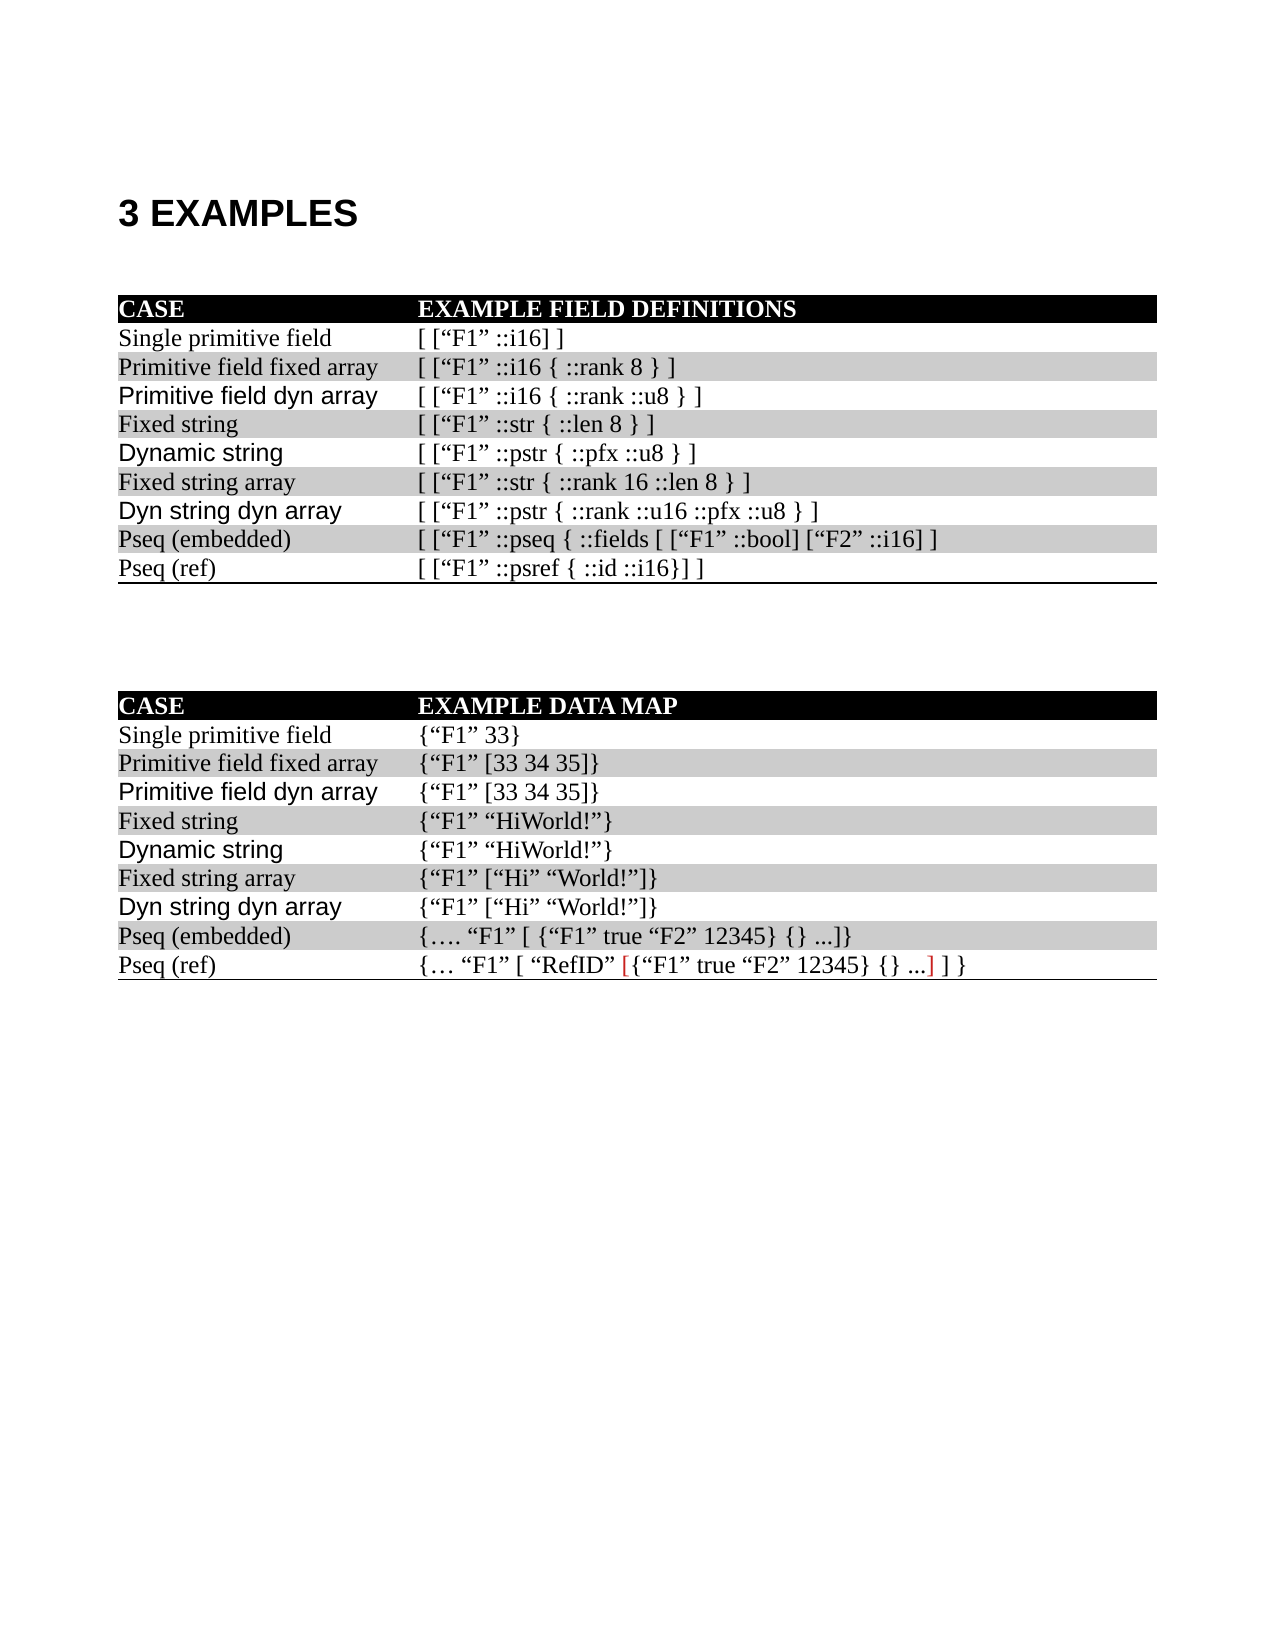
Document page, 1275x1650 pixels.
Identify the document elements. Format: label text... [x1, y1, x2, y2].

table_cell Pseq (ref) [118, 553, 418, 582]
table_cell Dynamic string [118, 835, 418, 863]
table_cell Fixed string array [118, 467, 418, 496]
table_cell [ [“F1” ::i16 { ::rank ::u8 } ] [418, 381, 1157, 409]
table_cell Pseq (embedded) [118, 921, 418, 950]
table_cell {“F1” “HiWorld!”} [418, 806, 1157, 835]
table_cell Single primitive field [118, 720, 418, 748]
table_cell Single primitive field [118, 323, 418, 352]
table_cell Pseq (embedded) [118, 525, 418, 553]
table_cell {“F1” 33} [418, 720, 1157, 748]
table_cell {…. “F1” [ {“F1” true “F2” 12345} {} ...]} [418, 921, 1157, 950]
table_cell [ [“F1” ::str { ::rank 16 ::len 8 } ] [418, 467, 1157, 496]
table_header CASE [118, 295, 418, 323]
table_cell [ [“F1” ::pseq { ::fields [ [“F1” ::bool] [“F2” ::i16] ] [418, 525, 1157, 553]
table_cell Fixed string [118, 410, 418, 438]
table_header EXAMPLE DATA MAP [418, 691, 1157, 720]
table_cell Fixed string array [118, 864, 418, 892]
table_cell [ [“F1” ::psref { ::id ::i16}] ] [418, 553, 1157, 582]
table_cell Pseq (ref) [118, 950, 418, 978]
table_cell Primitive field fixed array [118, 749, 418, 777]
table_cell {“F1” [33 34 35]} [418, 749, 1157, 777]
subtitle 3 EXAMPLES [118, 191, 1157, 234]
table_cell Dyn string dyn array [118, 496, 418, 524]
table_header CASE [118, 691, 418, 720]
table_cell Primitive field dyn array [118, 381, 418, 409]
table_cell [ [“F1” ::str { ::len 8 } ] [418, 410, 1157, 438]
table_cell {… “F1” [ “RefID” [{“F1” true “F2” 12345} {} ...] ] } [418, 950, 1157, 978]
table_cell Fixed string [118, 806, 418, 835]
table_cell [ [“F1” ::i16] ] [418, 323, 1157, 352]
table_cell {“F1” [“Hi” “World!”]} [418, 864, 1157, 892]
table_cell Primitive field fixed array [118, 352, 418, 381]
table_cell [ [“F1” ::pstr { ::rank ::u16 ::pfx ::u8 } ] [418, 496, 1157, 524]
table_cell {“F1” [33 34 35]} [418, 777, 1157, 806]
table_cell {“F1” [“Hi” “World!”]} [418, 892, 1157, 921]
table_cell {“F1” “HiWorld!”} [418, 835, 1157, 863]
table_header EXAMPLE FIELD DEFINITIONS [418, 295, 1157, 323]
table_cell [ [“F1” ::pstr { ::pfx ::u8 } ] [418, 438, 1157, 467]
table_cell Dynamic string [118, 438, 418, 467]
table_cell Primitive field dyn array [118, 777, 418, 806]
table_cell Dyn string dyn array [118, 892, 418, 921]
table_cell [ [“F1” ::i16 { ::rank 8 } ] [418, 352, 1157, 381]
